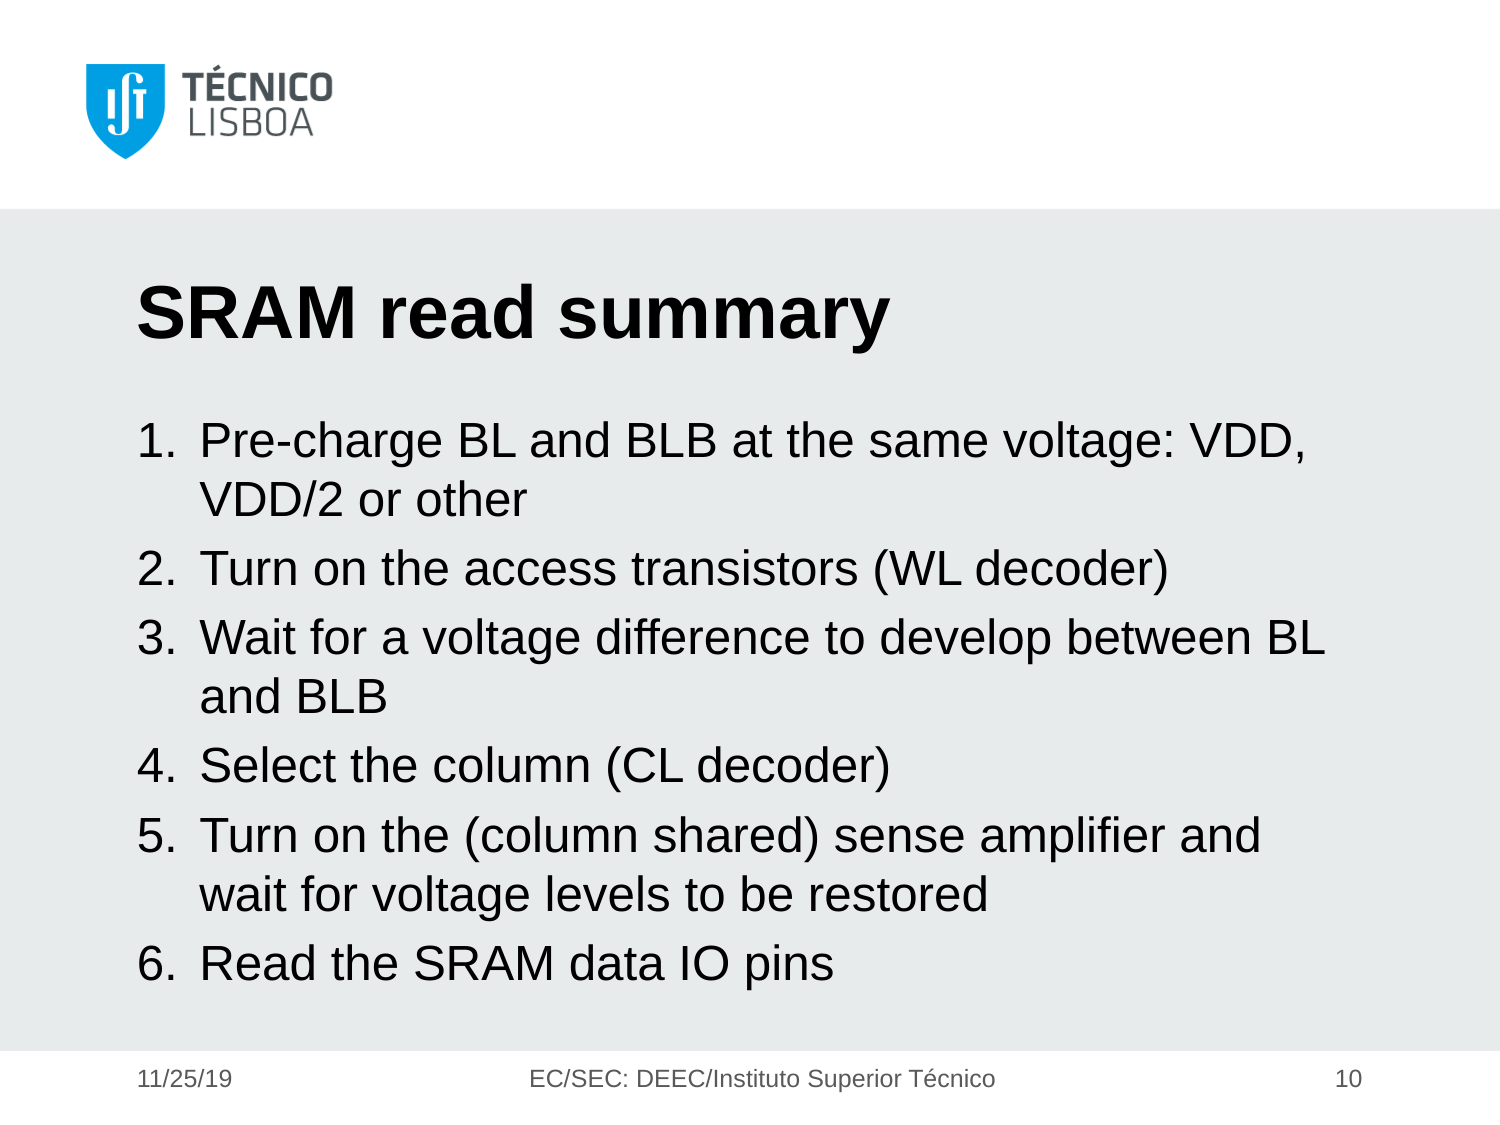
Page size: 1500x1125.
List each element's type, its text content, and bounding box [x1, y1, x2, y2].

title SRAM read summary [121, 237, 1378, 381]
footer EC/SEC: DEEC/Instituto Superior Técnico [512, 1052, 1021, 1103]
slide_number [1077, 1052, 1378, 1103]
slide_number 11/25/19 [121, 1052, 425, 1103]
picture [0, 0, 1500, 1125]
list Pre-charge BL and BLB at the same voltage: VDD, VDD/2 or other Turn on the access transistors (WL decoder) Wait for a voltage difference to develop between BL and BLB Select the column (CL decoder) Turn on the (column shared) sense amplifier and wait for voltage levels to be restored Read the SRAM data IO pins [121, 400, 1378, 1005]
